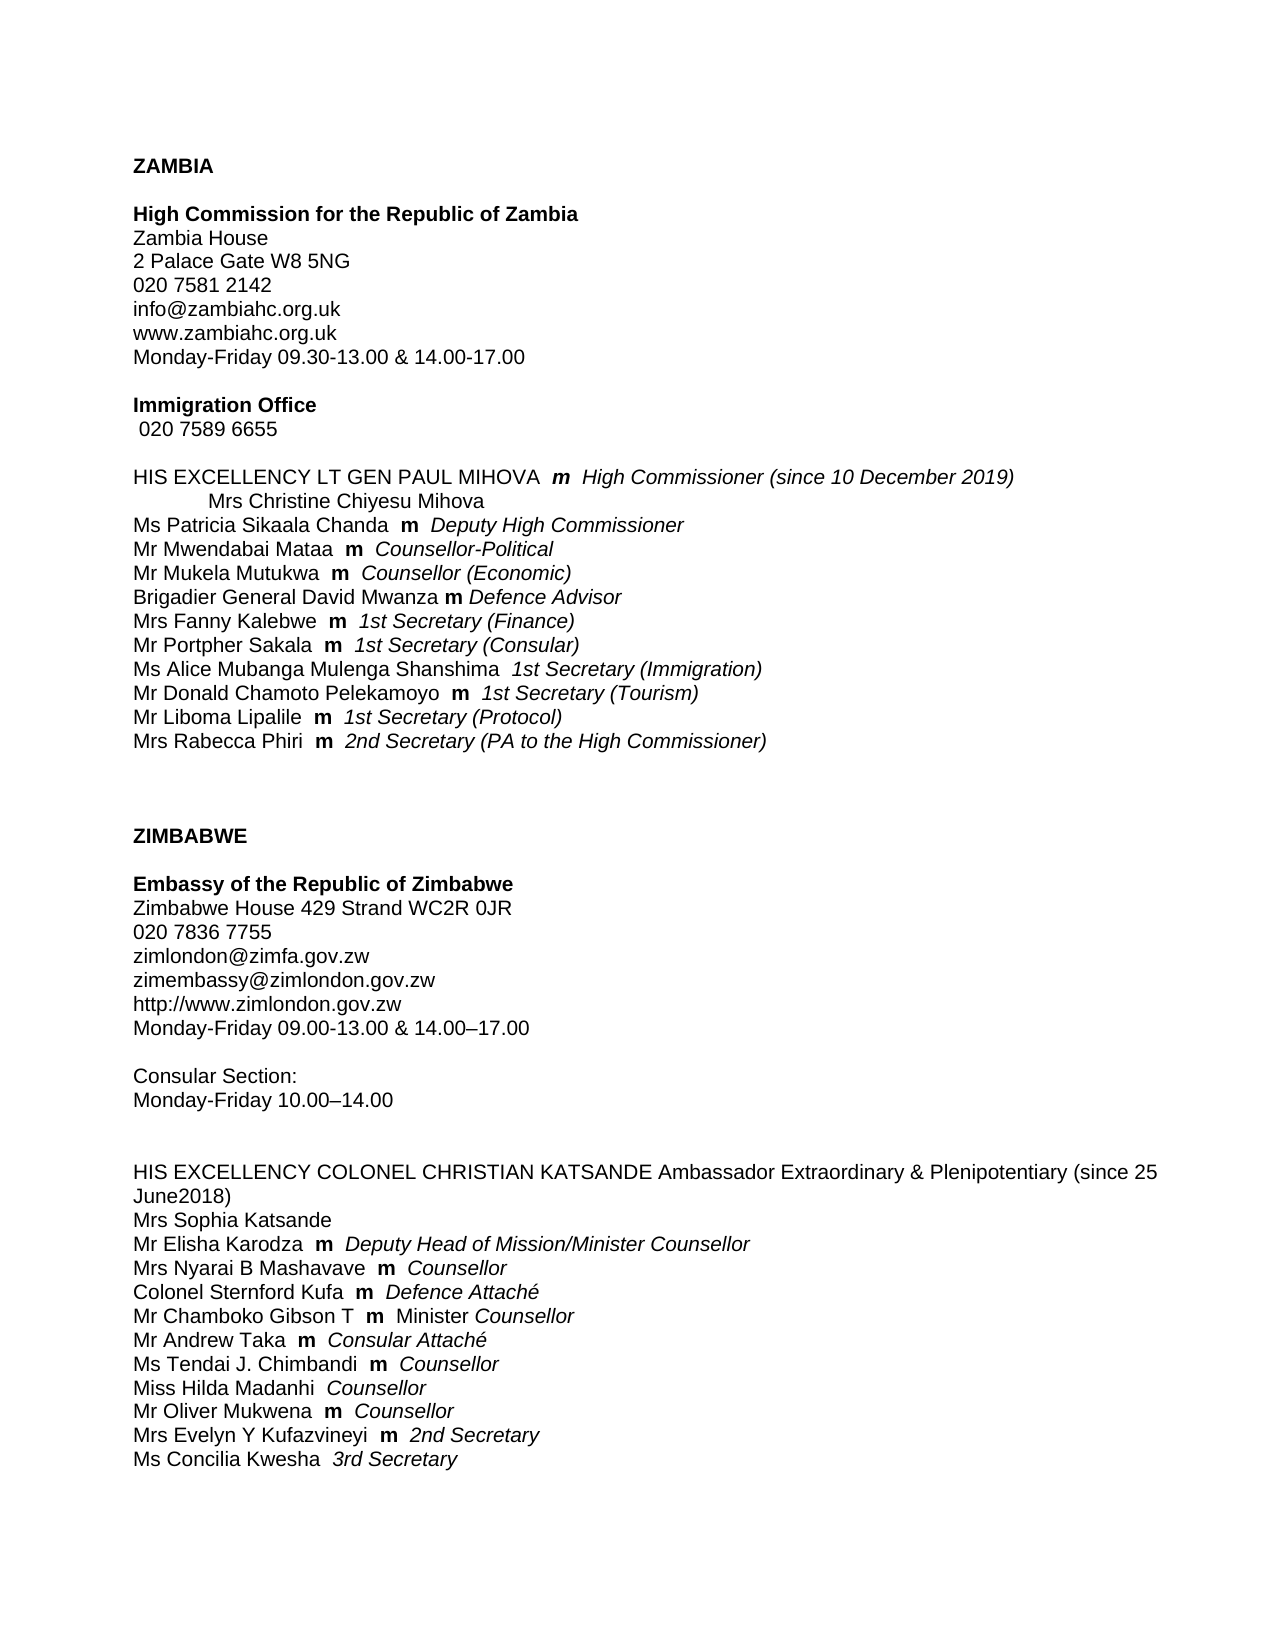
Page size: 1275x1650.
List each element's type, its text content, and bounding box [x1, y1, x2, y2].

text ZIMBABWE [133, 824, 1181, 848]
text Mr Elisha Karodza m Deputy Head of Mission/Minister Counsellor [133, 1232, 1181, 1256]
text zimembassy@zimlondon.gov.zw [133, 968, 1181, 992]
text Monday-Friday 09.30-13.00 & 14.00-17.00 [133, 345, 1181, 369]
text 2 Palace Gate W8 5NG [133, 249, 1181, 273]
text Colonel Sternford Kufa m Defence Attaché [133, 1279, 1181, 1303]
text Monday-Friday 10.00–14.00 [133, 1088, 1181, 1112]
text www.zambiahc.org.uk [133, 321, 1181, 345]
text Zimbabwe House 429 Strand WC2R 0JR [133, 896, 1181, 920]
text Immigration Office [133, 393, 1181, 417]
text Mr Liboma Lipalile m 1st Secretary (Protocol) [133, 704, 1181, 728]
text Mr Andrew Taka m Consular Attaché [133, 1327, 1181, 1351]
text 020 7589 6655 [133, 417, 1181, 441]
text zimlondon@zimfa.gov.zw [133, 944, 1181, 968]
text Mrs Fanny Kalebwe m 1st Secretary (Finance) [133, 609, 1181, 633]
text Zambia House [133, 225, 1181, 249]
text 020 7836 7755 [133, 920, 1181, 944]
text Monday-Friday 09.00-13.00 & 14.00–17.00 [133, 1016, 1181, 1040]
text HIS EXCELLENCY COLONEL CHRISTIAN KATSANDE Ambassador Extraordinary & Plenipotentiary (since 25 June2018) [133, 1160, 1181, 1208]
text Mrs Nyarai B Mashavave m Counsellor [133, 1256, 1181, 1279]
text Mrs Sophia Katsande [133, 1208, 1181, 1232]
text Mrs Rabecca Phiri m 2nd Secretary (PA to the High Commissioner) [133, 728, 1181, 752]
text Ms Concilia Kwesha 3rd Secretary [133, 1447, 1181, 1471]
text Ms Alice Mubanga Mulenga Shanshima 1st Secretary (Immigration) [133, 657, 1181, 681]
text Ms Patricia Sikaala Chanda m Deputy High Commissioner [133, 513, 1181, 537]
subtitle High Commission for the Republic of Zambia [133, 201, 1181, 225]
text 020 7581 2142 [133, 273, 1181, 297]
text Mr Chamboko Gibson T m Minister Counsellor [133, 1303, 1181, 1327]
text http://www.zimlondon.gov.zw [133, 992, 1181, 1016]
text Mr Portpher Sakala m 1st Secretary (Consular) [133, 633, 1181, 657]
text info@zambiahc.org.uk [133, 297, 1181, 321]
text Mr Oliver Mukwena m Counsellor [133, 1399, 1181, 1423]
text Consular Section: [133, 1064, 1181, 1088]
text Mr Donald Chamoto Pelekamoyo m 1st Secretary (Tourism) [133, 681, 1181, 704]
text Mr Mwendabai Mataa m Counsellor-Political [133, 537, 1181, 561]
text ZAMBIA [133, 153, 1181, 177]
text Embassy of the Republic of Zimbabwe [133, 872, 1181, 896]
text Mr Mukela Mutukwa m Counsellor (Economic) [133, 561, 1181, 585]
text Mrs Evelyn Y Kufazvineyi m 2nd Secretary [133, 1423, 1181, 1447]
text Ms Tendai J. Chimbandi m Counsellor [133, 1351, 1181, 1375]
text HIS EXCELLENCY LT GEN PAUL MIHOVA m High Commissioner (since 10 December 2019) [133, 465, 1181, 489]
text Mrs Christine Chiyesu Mihova [133, 489, 1181, 513]
text Miss Hilda Madanhi Counsellor [133, 1375, 1181, 1399]
text Brigadier General David Mwanza m Defence Advisor [133, 585, 1181, 609]
